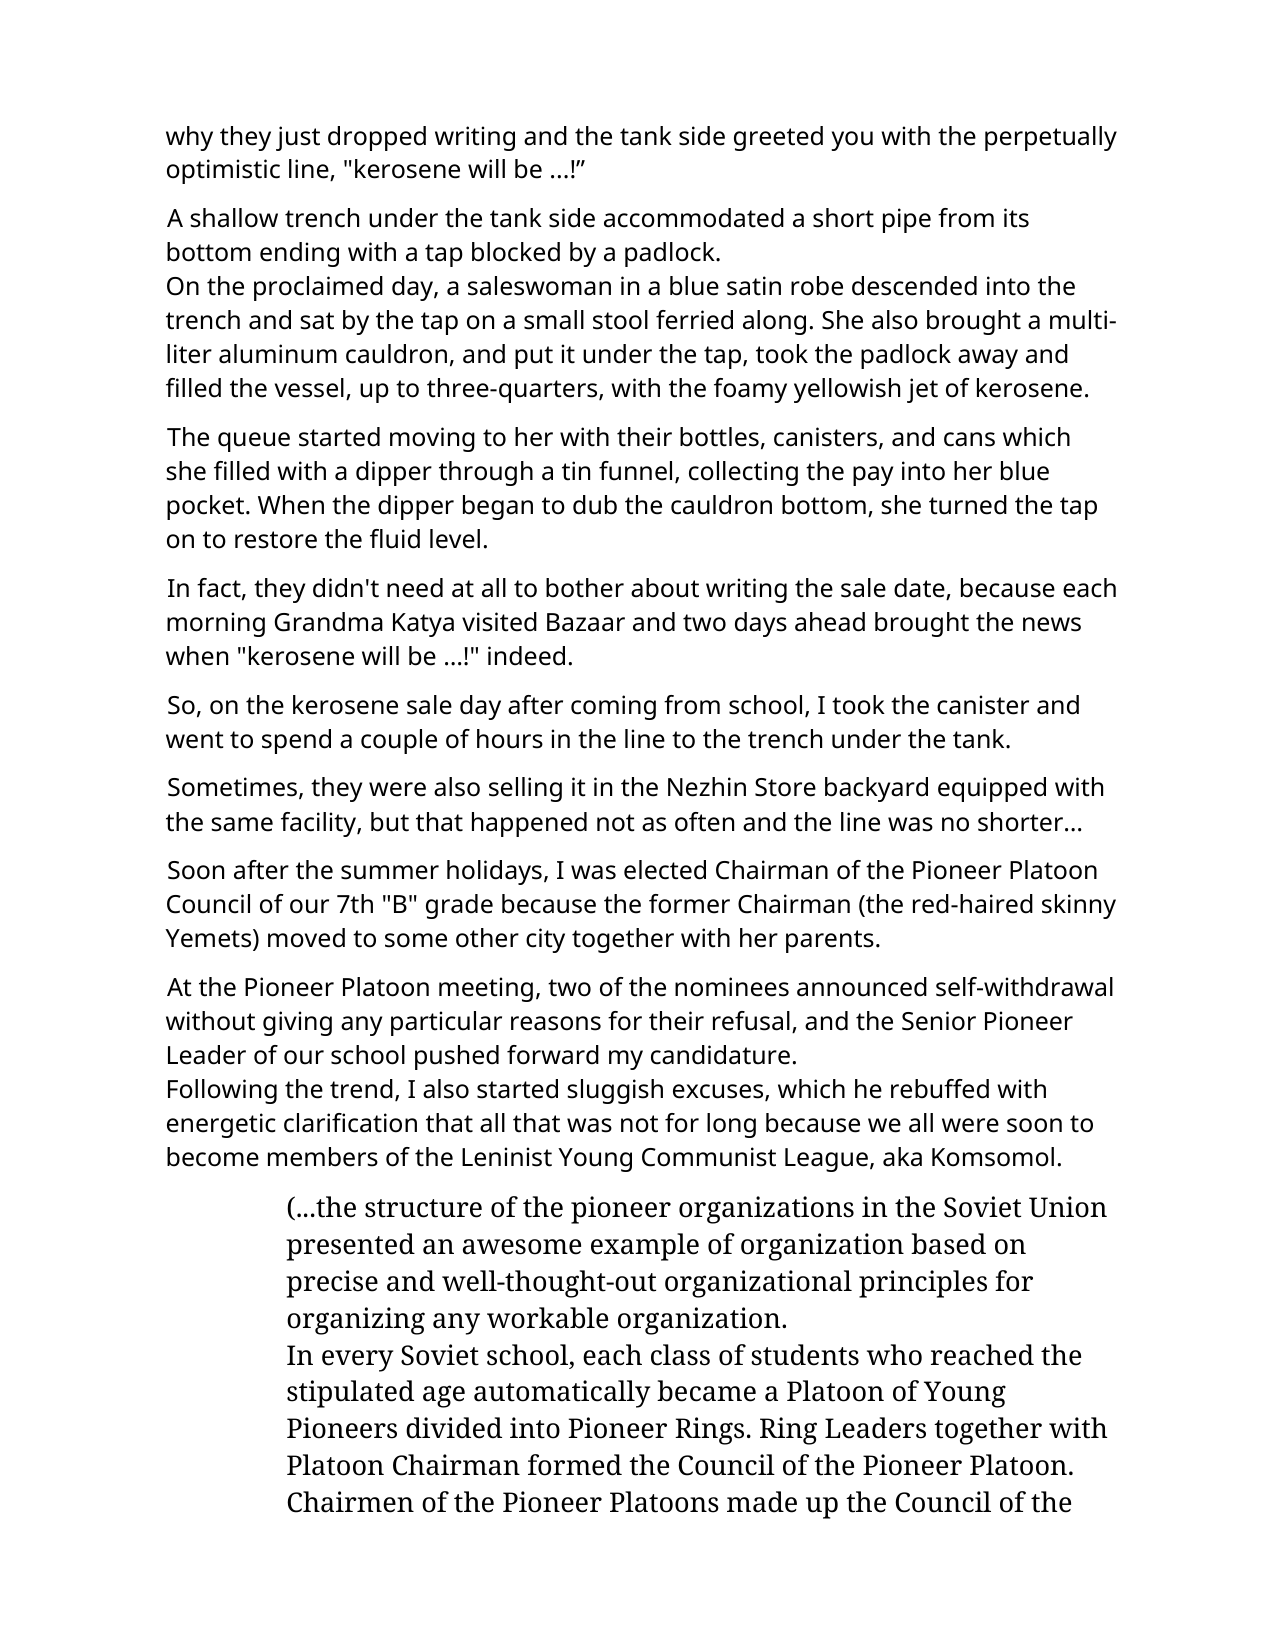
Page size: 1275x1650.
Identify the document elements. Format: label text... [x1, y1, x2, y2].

list In every Soviet school, each class of students who reached the stipulated age automatically became a Platoon of Young Pioneers divided into Pioneer Rings. Ring Leaders together with Platoon Chairman formed the Council of the Pioneer Platoon. Chairmen of the Pioneer Platoons made up the Council of the [286, 1336, 1118, 1520]
text A shallow trench under the tank side accommodated a short pipe from its bottom ending with a tap blocked by a padlock. On the proclaimed day, a saleswoman in a blue satin robe descended into the trench and sat by the tap on a small stool ferried along. She also brought a multi-liter aluminum cauldron, and put it under the tap, took the padlock away and filled the vessel, up to three-quarters, with the foamy yellowish jet of kerosene. [165, 201, 1118, 405]
text why they just dropped writing and the tank side greeted you with the perpetually optimistic line, "kerosene will be ...!” [165, 118, 1118, 186]
text So, on the kerosene sale day after coming from school, I took the canister and went to spend a couple of hours in the line to the trench under the tank. [165, 687, 1118, 756]
text In fact, they didn't need at all to bother about writing the sale date, because each morning Grandma Katya visited Bazaar and two days ahead brought the news when "kerosene will be …!" indeed. [165, 571, 1118, 673]
list (...the structure of the pioneer organizations in the Soviet Union presented an awesome example of organization based on precise and well-thought-out organizational principles for organizing any workable organization. [286, 1188, 1118, 1336]
text At the Pioneer Platoon meeting, two of the nominees announced self-withdrawal without giving any particular reasons for their refusal, and the Senior Pioneer Leader of our school pushed forward my candidature. Following the trend, I also started sluggish excuses, which he rebuffed with energetic clarification that all that was not for long because we all were soon to become members of the Leninist Young Communist League, aka Komsomol. [165, 969, 1118, 1174]
text The queue started moving to her with their bottles, canisters, and cans which she filled with a dipper through a tin funnel, collecting the pay into her blue pocket. When the dipper began to dub the cauldron bottom, she turned the tap on to restore the fluid level. [165, 420, 1118, 556]
text Sometimes, they were also selling it in the Nezhin Store backyard equipped with the same facility, but that happened not as often and the line was no shorter… [165, 770, 1118, 838]
text Soon after the summer holidays, I was elected Chairman of the Pioneer Platoon Council of our 7th "B" grade because the former Chairman (the red-haired skinny Yemets) moved to some other city together with her parents. [165, 853, 1118, 955]
